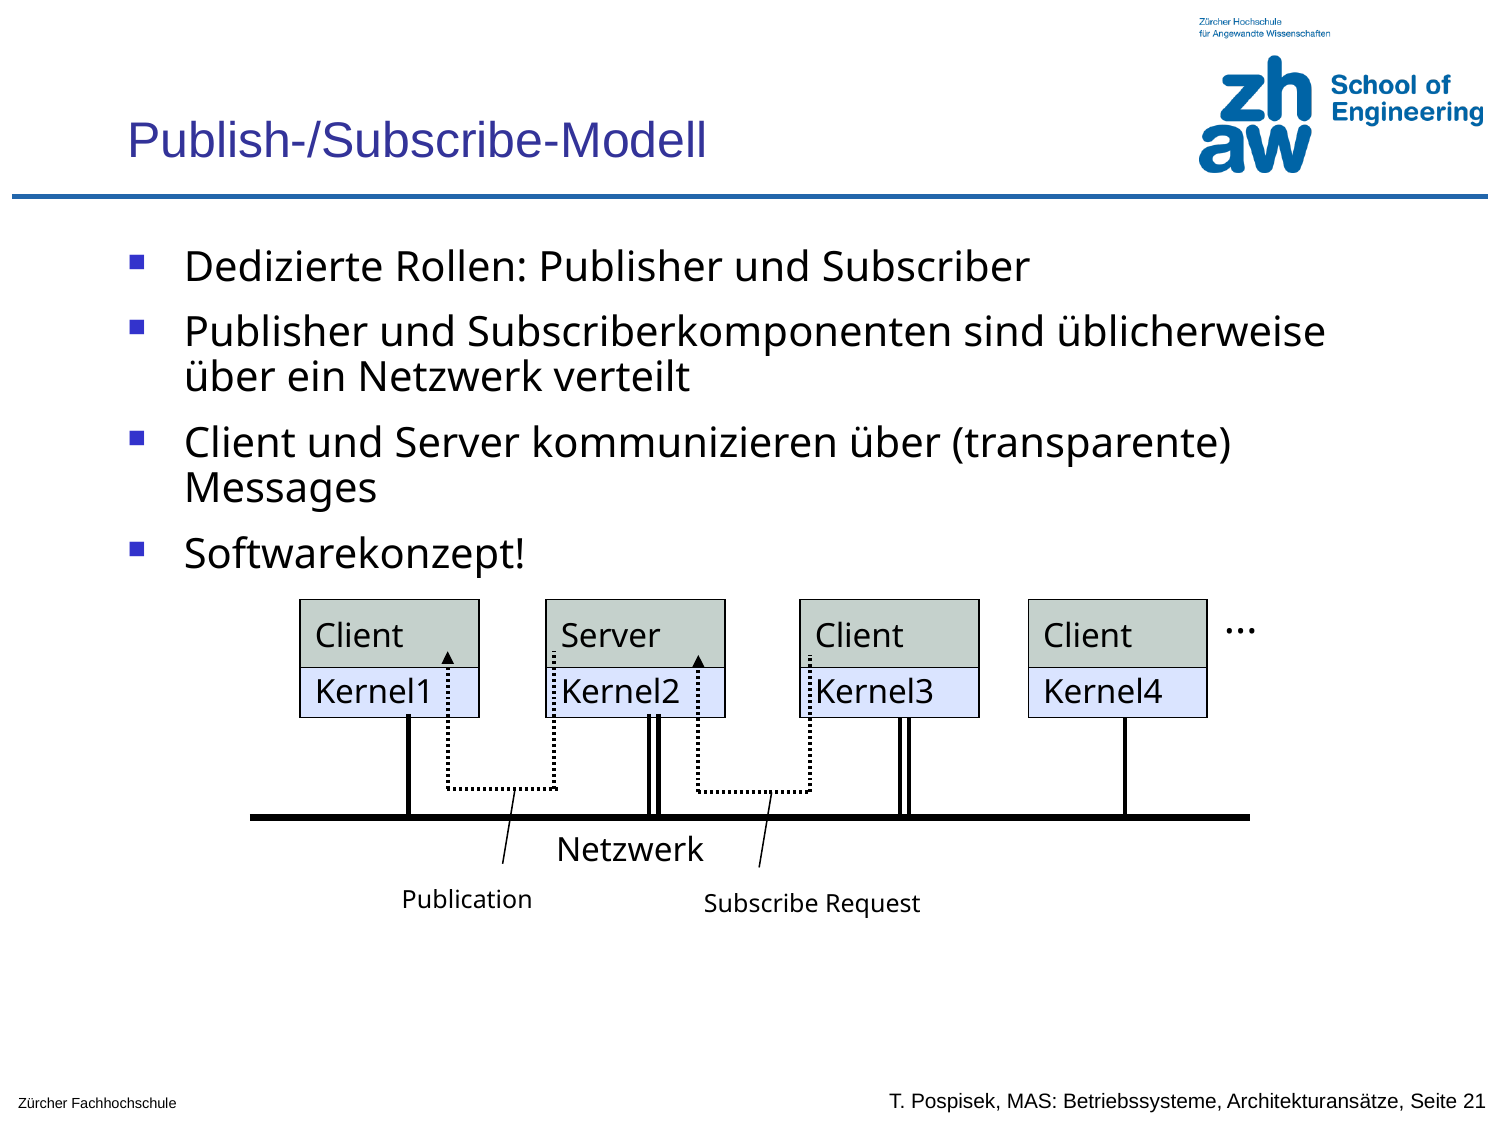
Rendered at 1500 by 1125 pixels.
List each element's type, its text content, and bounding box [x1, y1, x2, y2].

text_box Server [546, 599, 725, 667]
text_box Kernel3 [800, 667, 979, 718]
text_box Client [800, 599, 979, 667]
text_box Kernel1 [300, 667, 479, 718]
list Dedizierte Rollen: Publisher und Subscriber Publisher und Subscriberkomponenten sind üblicherweise über ein Netzwerk verteilt Client und Server kommunizieren über (transparente) Messages Softwarekonzept! [112, 237, 1363, 313]
text_box Client [1028, 599, 1208, 667]
text_box Subscribe Request [689, 879, 937, 925]
picture [1199, 18, 1483, 173]
title Publish-/Subscribe-Modell [112, 50, 1391, 175]
text_box ... [1209, 584, 1273, 650]
text_box Publication [386, 876, 549, 922]
text_box Netzwerk [541, 821, 720, 877]
text_box Kernel4 [1028, 667, 1208, 718]
text_box Kernel2 [546, 667, 725, 718]
text_box Client [300, 599, 479, 667]
